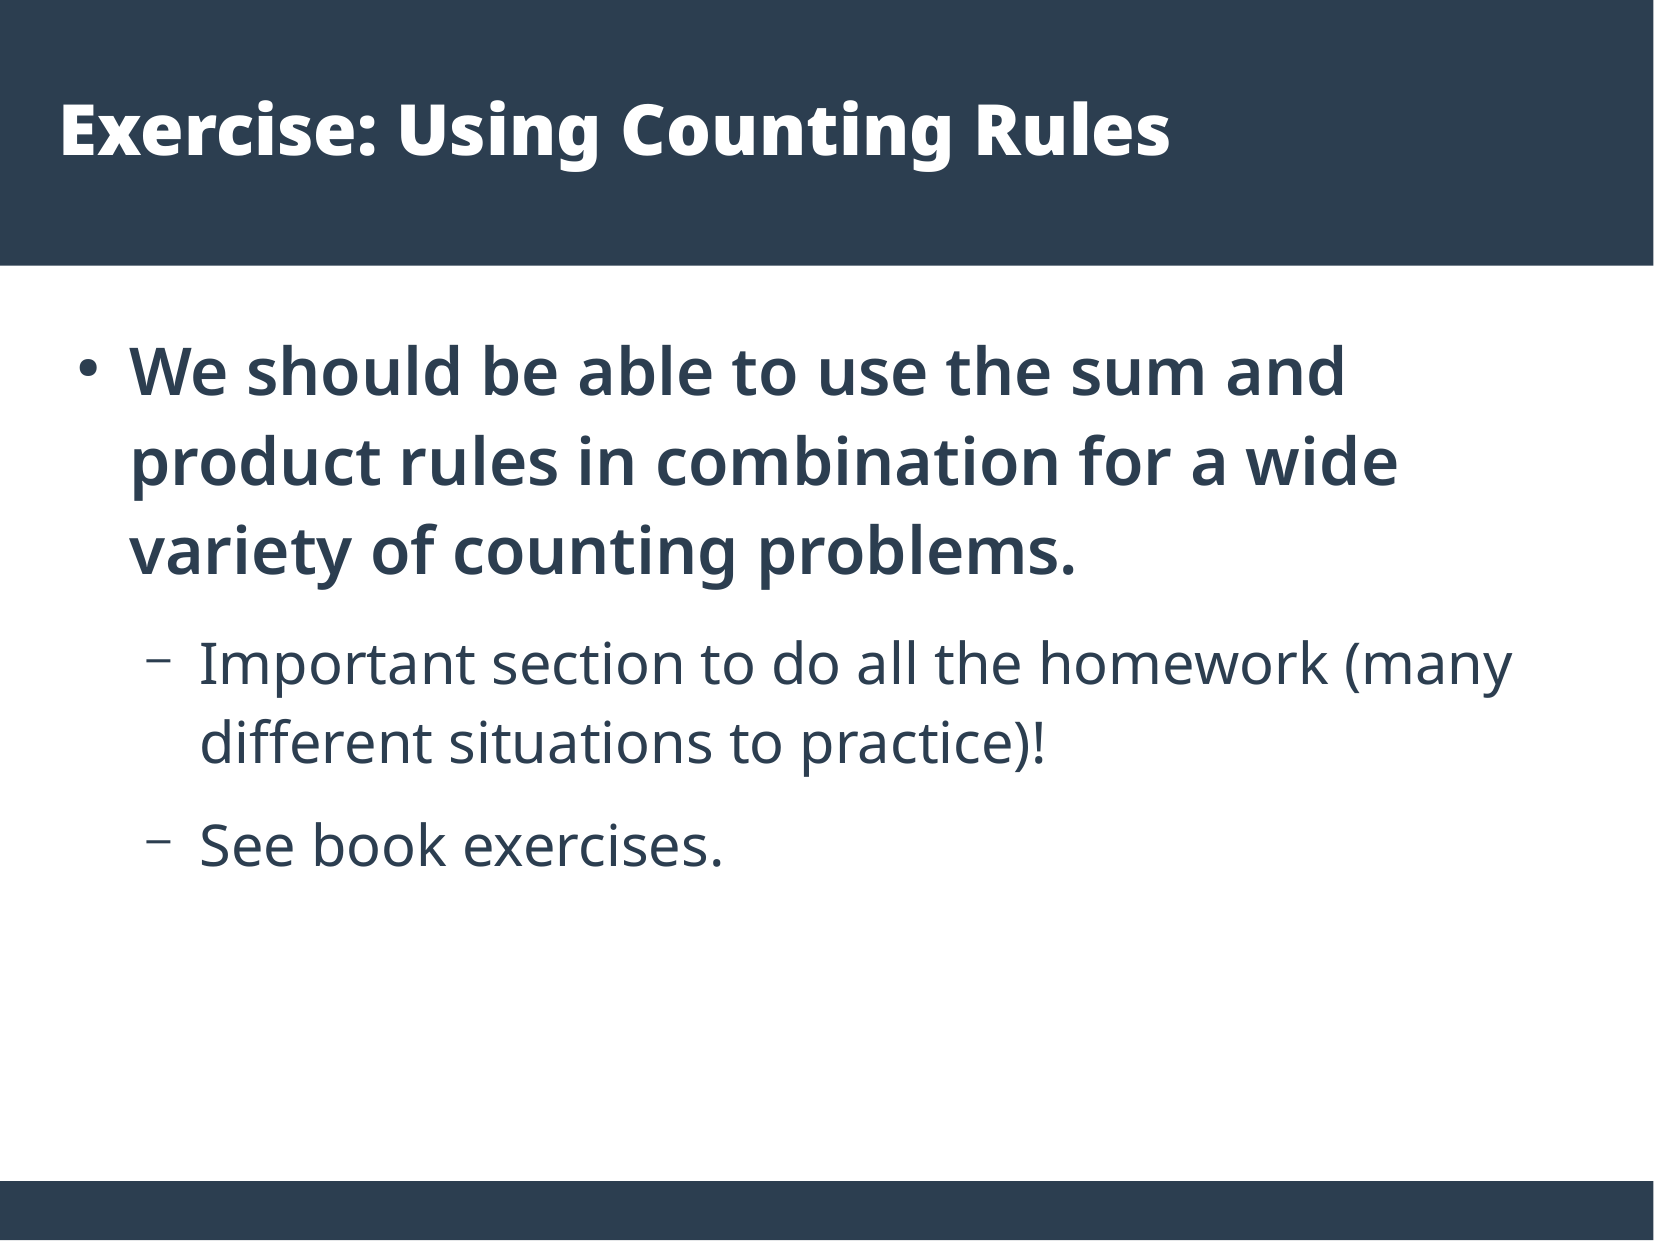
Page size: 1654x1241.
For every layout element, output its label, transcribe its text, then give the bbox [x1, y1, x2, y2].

title Exercise: Using Counting Rules [59, 49, 1595, 207]
list We should be able to use the sum and product rules in combination for a wide variety of counting problems. Important section to do all the homework (many different situations to practice)! See book exercises. [59, 324, 1595, 886]
